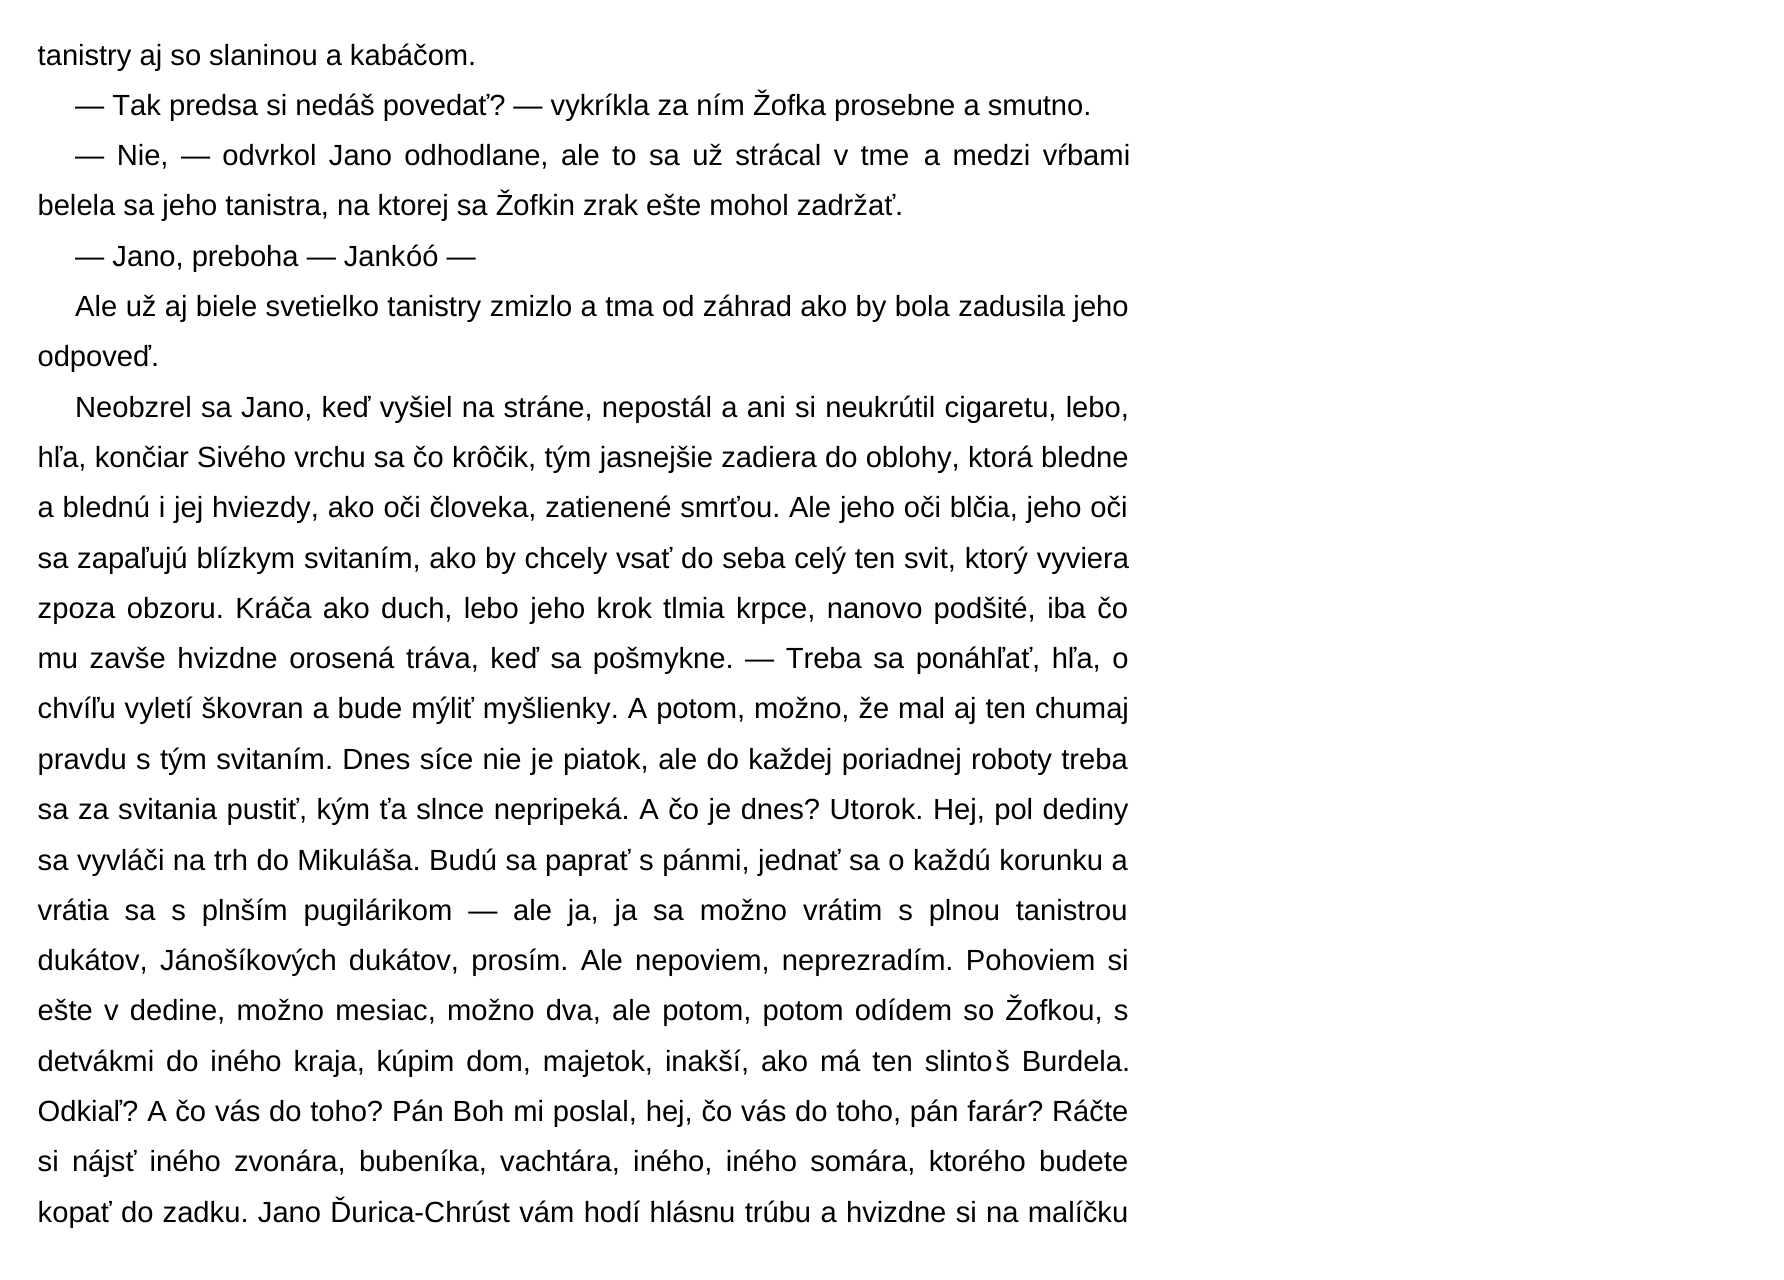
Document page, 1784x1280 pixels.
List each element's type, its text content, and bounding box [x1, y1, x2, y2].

text tanistry aj so slaninou a kabáčom. [37, 37, 1130, 71]
text — Tak predsa si nedáš povedať? — vykríkla za ním Žofka prosebne a smutno. [37, 88, 1130, 121]
text Neobzrel sa Jano, keď vyšiel na stráne, nepostál a ani si neukrútil cigaretu, lebo, hľa, končiar Sivého vrchu sa čo krôčik, tým jasnejšie zadiera do oblohy, ktorá bledne a blednú i jej hviezdy, ako oči človeka, zatienené smrťou. Ale jeho oči blčia, jeho oči sa zapaľujú blízkym svitaním, ako by chcely vsať do seba celý ten svit, ktorý vyviera zpoza obzoru. Kráča ako duch, lebo jeho krok tlmia krpce, nanovo podšité, iba čo mu zavše hvizdne orosená tráva, keď sa pošmykne. — Treba sa ponáhľať, hľa, o chvíľu vyletí škovran a bude mýliť myšlienky. A potom, možno, že mal aj ten chumaj pravdu s tým svitaním. Dnes síce nie je piatok, ale do každej poriadnej roboty treba sa za svitania pustiť, kým ťa slnce nepripeká. A čo je dnes? Utorok. Hej, pol dediny sa vyvláči na trh do Mikuláša. Budú sa paprať s pánmi, jednať sa o každú korunku a vrátia sa s plnším pugilárikom — ale ja, ja sa možno vrátim s plnou tanistrou dukátov, Jánošíkových dukátov, prosím. Ale nepoviem, neprezradím. Pohoviem si ešte v dedine, možno mesiac, možno dva, ale potom, potom odídem so Žofkou, s detvákmi do iného kraja, kúpim dom, majetok, inakší, ako má ten slintoš Burdela. Odkiaľ? A čo vás do toho? Pán Boh mi poslal, hej, čo vás do toho, pán farár? Ráčte si nájsť iného zvonára, bubeníka, vachtára, iného, iného somára, ktorého budete kopať do zadku. Jano Ďurica-Chrúst vám hodí hlásnu trúbu a hvizdne si na malíčku [37, 390, 1130, 1228]
text — Jano, preboha — Jankóó — [37, 239, 1130, 272]
text — Nie, — odvrkol Jano odhodlane, ale to sa už strácal v tme a medzi vŕbami belela sa jeho tanistra, na ktorej sa Žofkin zrak ešte mohol zadržať. [37, 138, 1130, 222]
text Ale už aj biele svetielko tanistry zmizlo a tma od záhrad ako by bola zadusila jeho odpoveď. [37, 289, 1130, 373]
